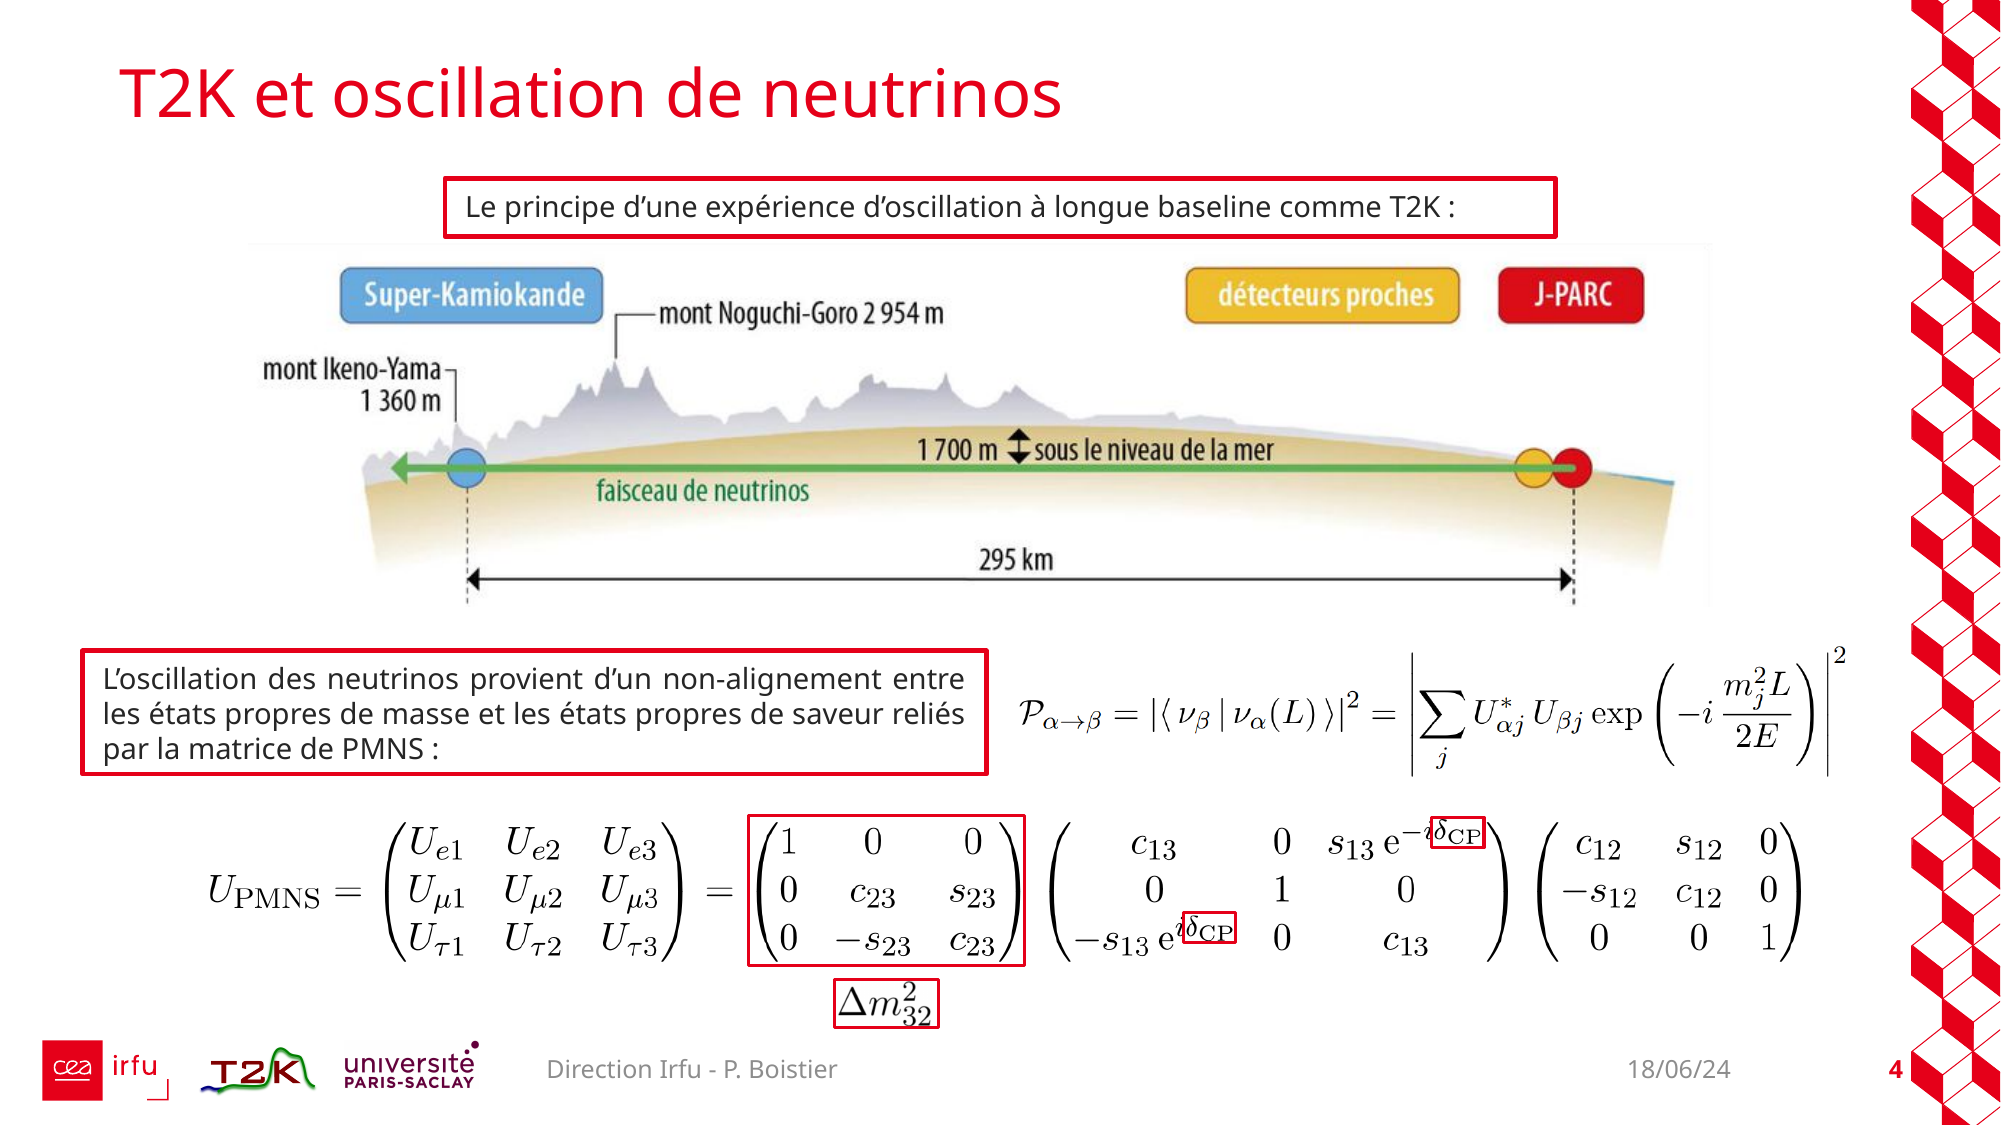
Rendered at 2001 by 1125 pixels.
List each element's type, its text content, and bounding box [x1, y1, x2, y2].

picture [1003, 637, 1863, 786]
picture [188, 808, 1813, 969]
picture [836, 981, 932, 1026]
picture [196, 1040, 318, 1101]
title T2K et oscillation de neutrinos [119, 52, 1881, 196]
picture [248, 242, 1713, 607]
list Le principe d’une expérience d’oscillation à longue baseline comme T2K : [444, 178, 1556, 237]
picture [344, 1040, 479, 1089]
list L’oscillation des neutrinos provient d’un non-alignement entre les états propres de masse et les états propres de saveur reliés par la matrice de PMNS : [82, 650, 987, 775]
